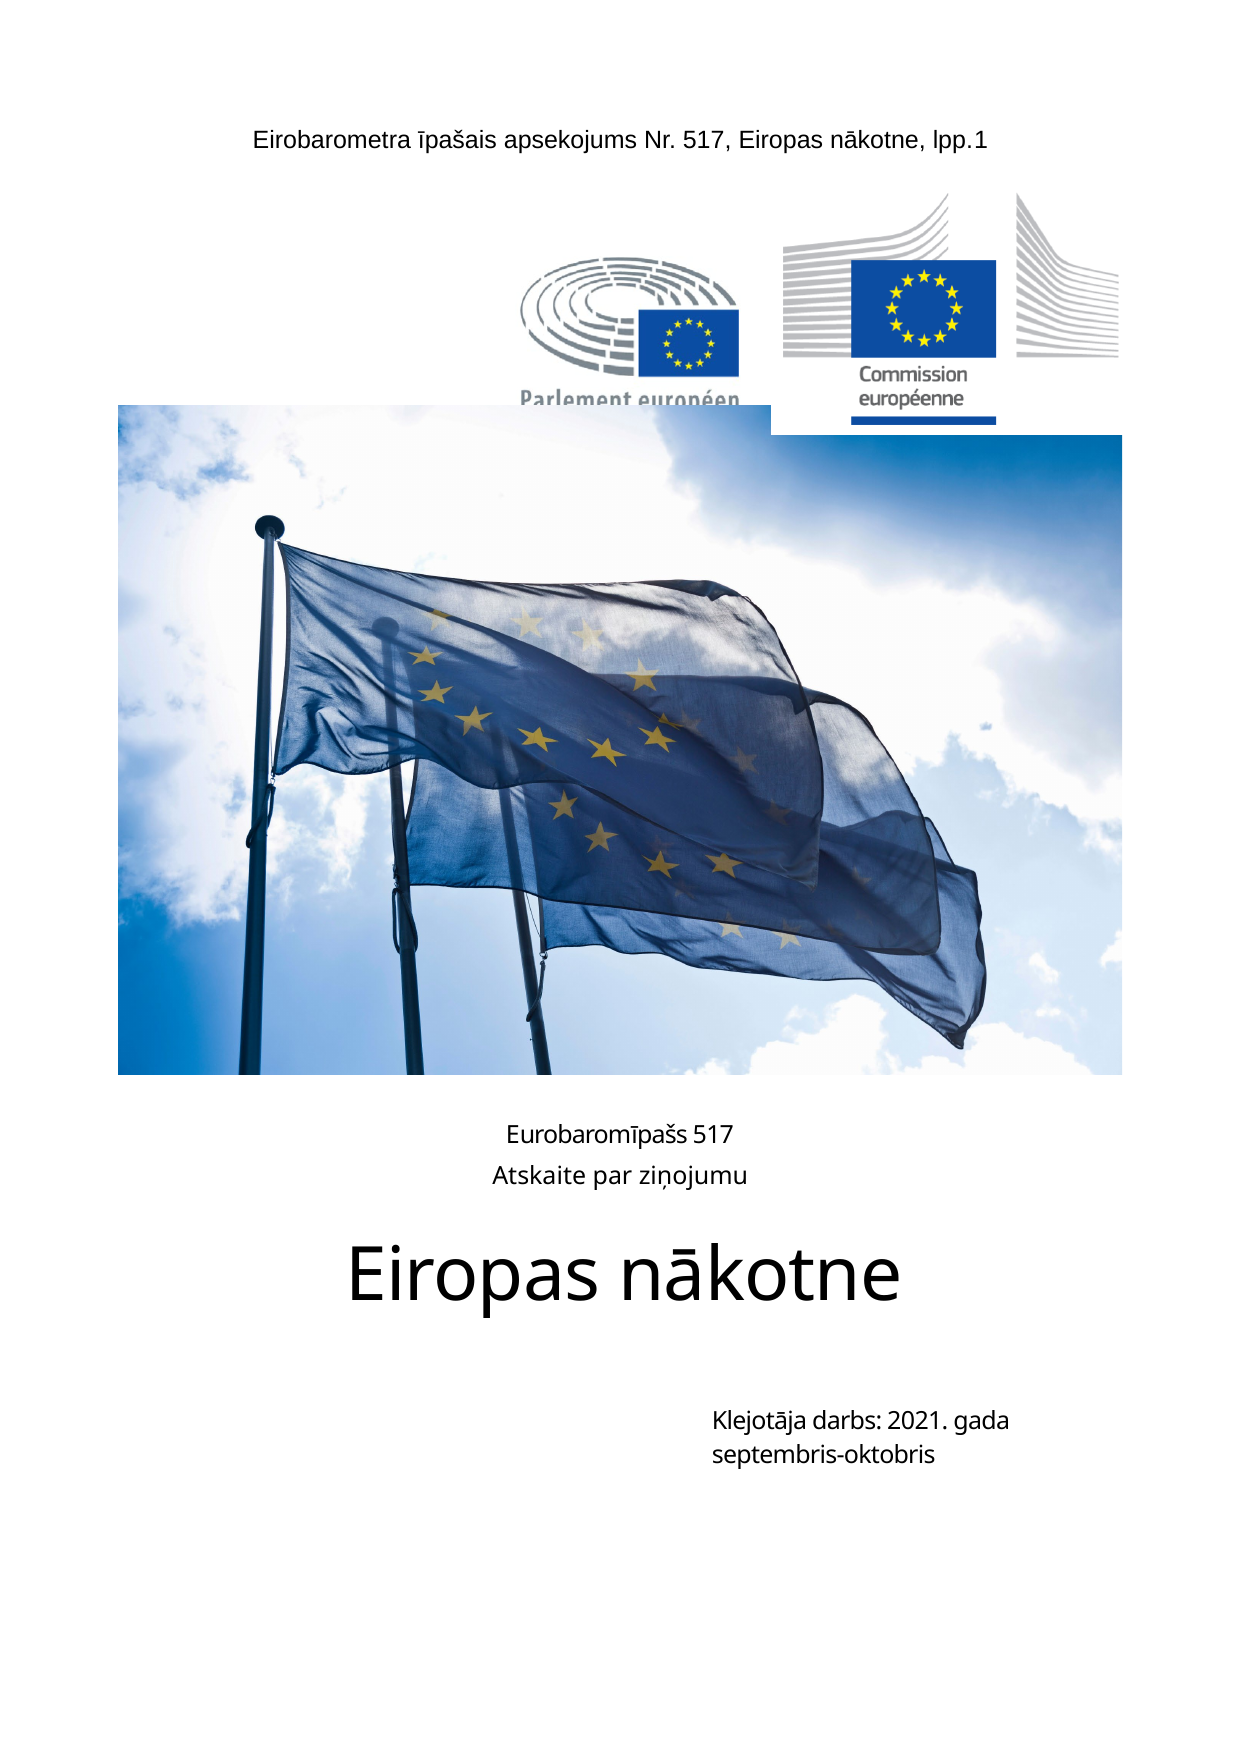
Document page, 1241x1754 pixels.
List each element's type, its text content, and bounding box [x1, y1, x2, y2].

text Eiropas nākotne [345, 1213, 1122, 1322]
text Eurobaromīpašs 517 [118, 1117, 1122, 1151]
text Klejotāja darbs: 2021. gada septembris-oktobris [712, 1402, 1122, 1470]
text Atskaite par ziņojumu [118, 1157, 1122, 1191]
picture [118, 182, 1126, 1075]
